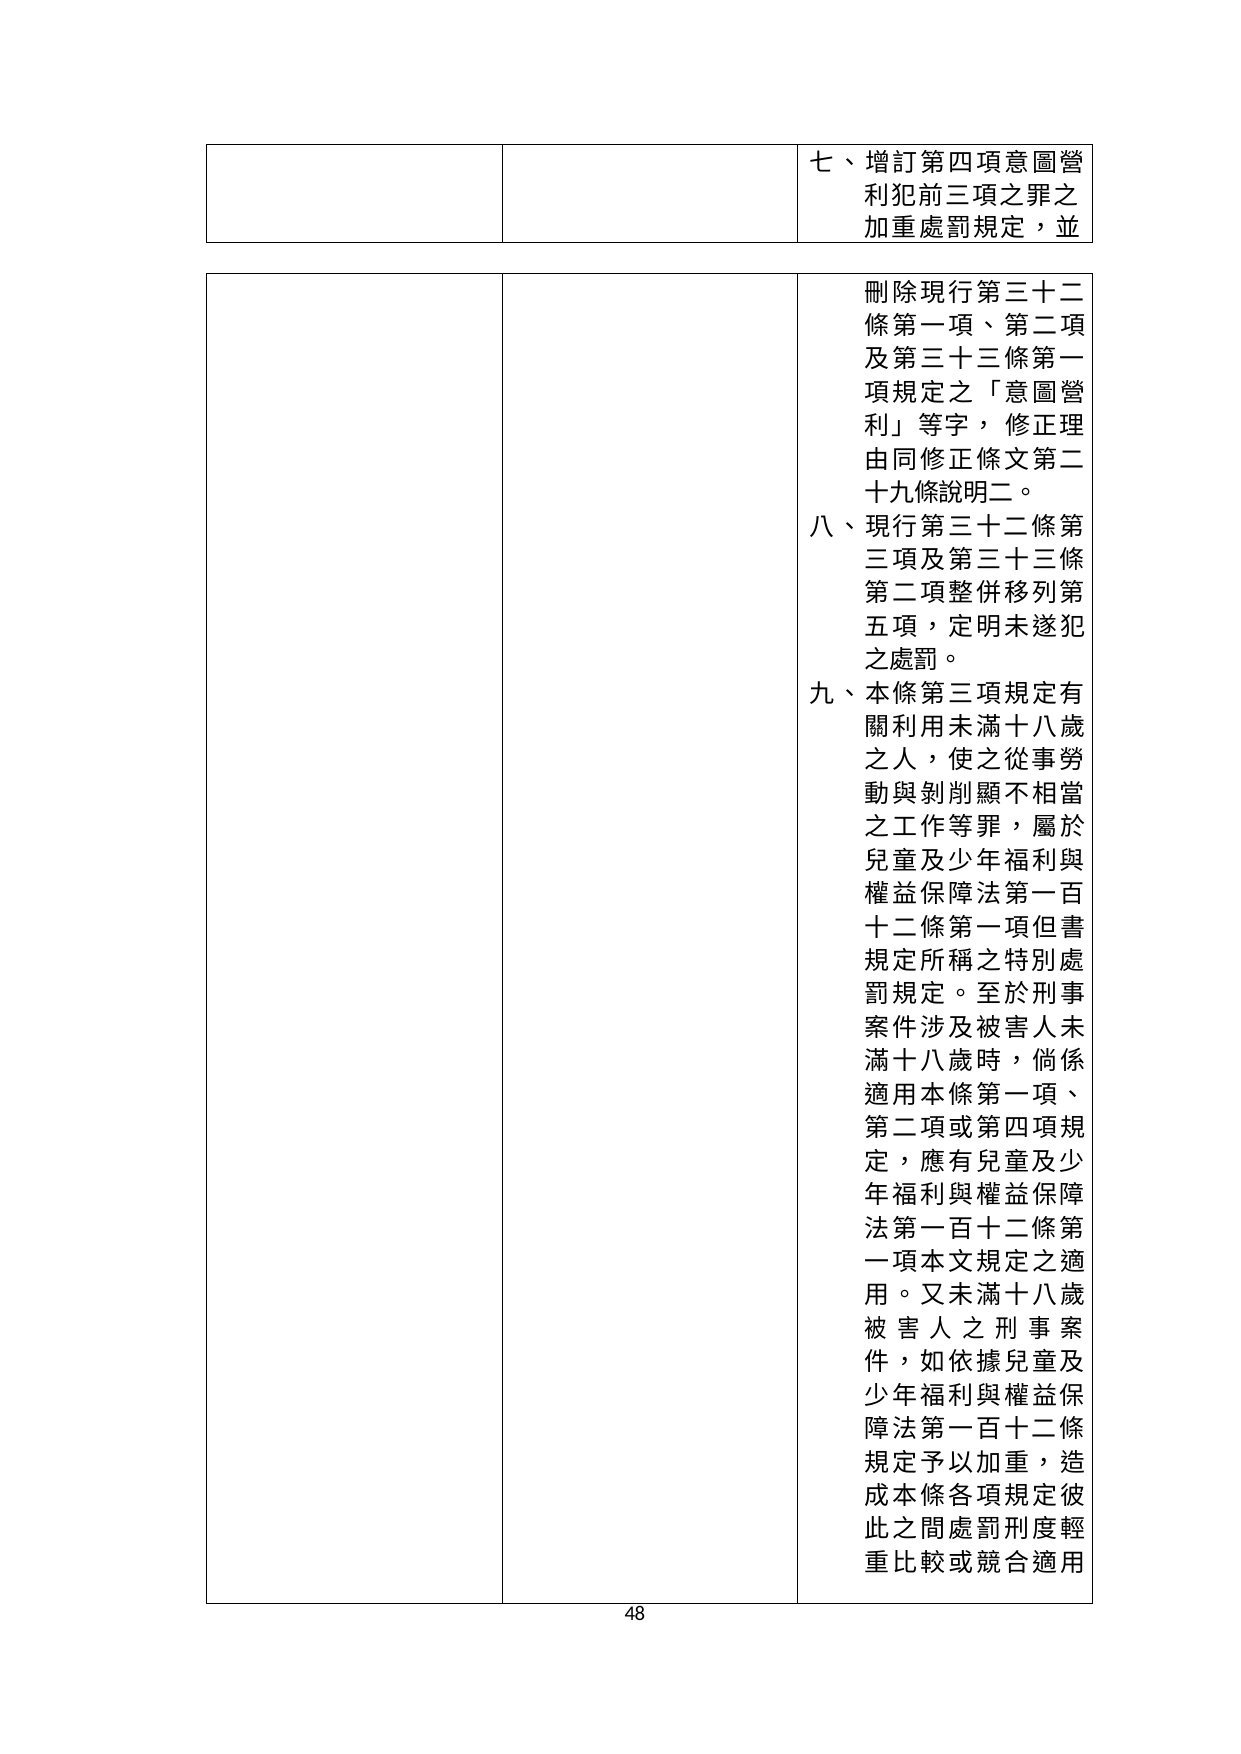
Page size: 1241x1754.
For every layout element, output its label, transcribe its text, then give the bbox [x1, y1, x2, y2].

table_header 刪除現行第三十二條第一項、第二項及第三十三條第一項規定之「意圖營利」等字， 修正理由同修正條文第二十九條說明二。 八、現行第三十二條第三項及第三十三條第二項整併移列第五項，定明未遂犯之處罰。 九、本條第三項規定有關利用未滿十八歲之人，使之從事勞動與剝削顯不相當之工作等罪，屬於兒童及少年福利與權益保障法第一百十二條第一項但書規定所稱之特別處罰規定。至於刑事案件涉及被害人未滿十八歲時，倘係適用本條第一項、第二項或第四項規定，應有兒童及少年福利與權益保障法第一百十二條第一項本文規定之適用。又未滿十八歲被 害 人 之 刑 事 案件，如依據兒童及少年福利與權益保障法第一百十二條規定予以加重，造成本條各項規定彼此之間處罰刑度輕重比較或競合適用 [798, 274, 1092, 1602]
table_header 七、增訂第四項意圖營利犯前三項之罪之 加重處罰規定，並 [798, 145, 1092, 242]
table_header [503, 145, 797, 242]
table_header [207, 145, 502, 242]
table_header [503, 274, 797, 1602]
table_header [207, 274, 502, 1602]
